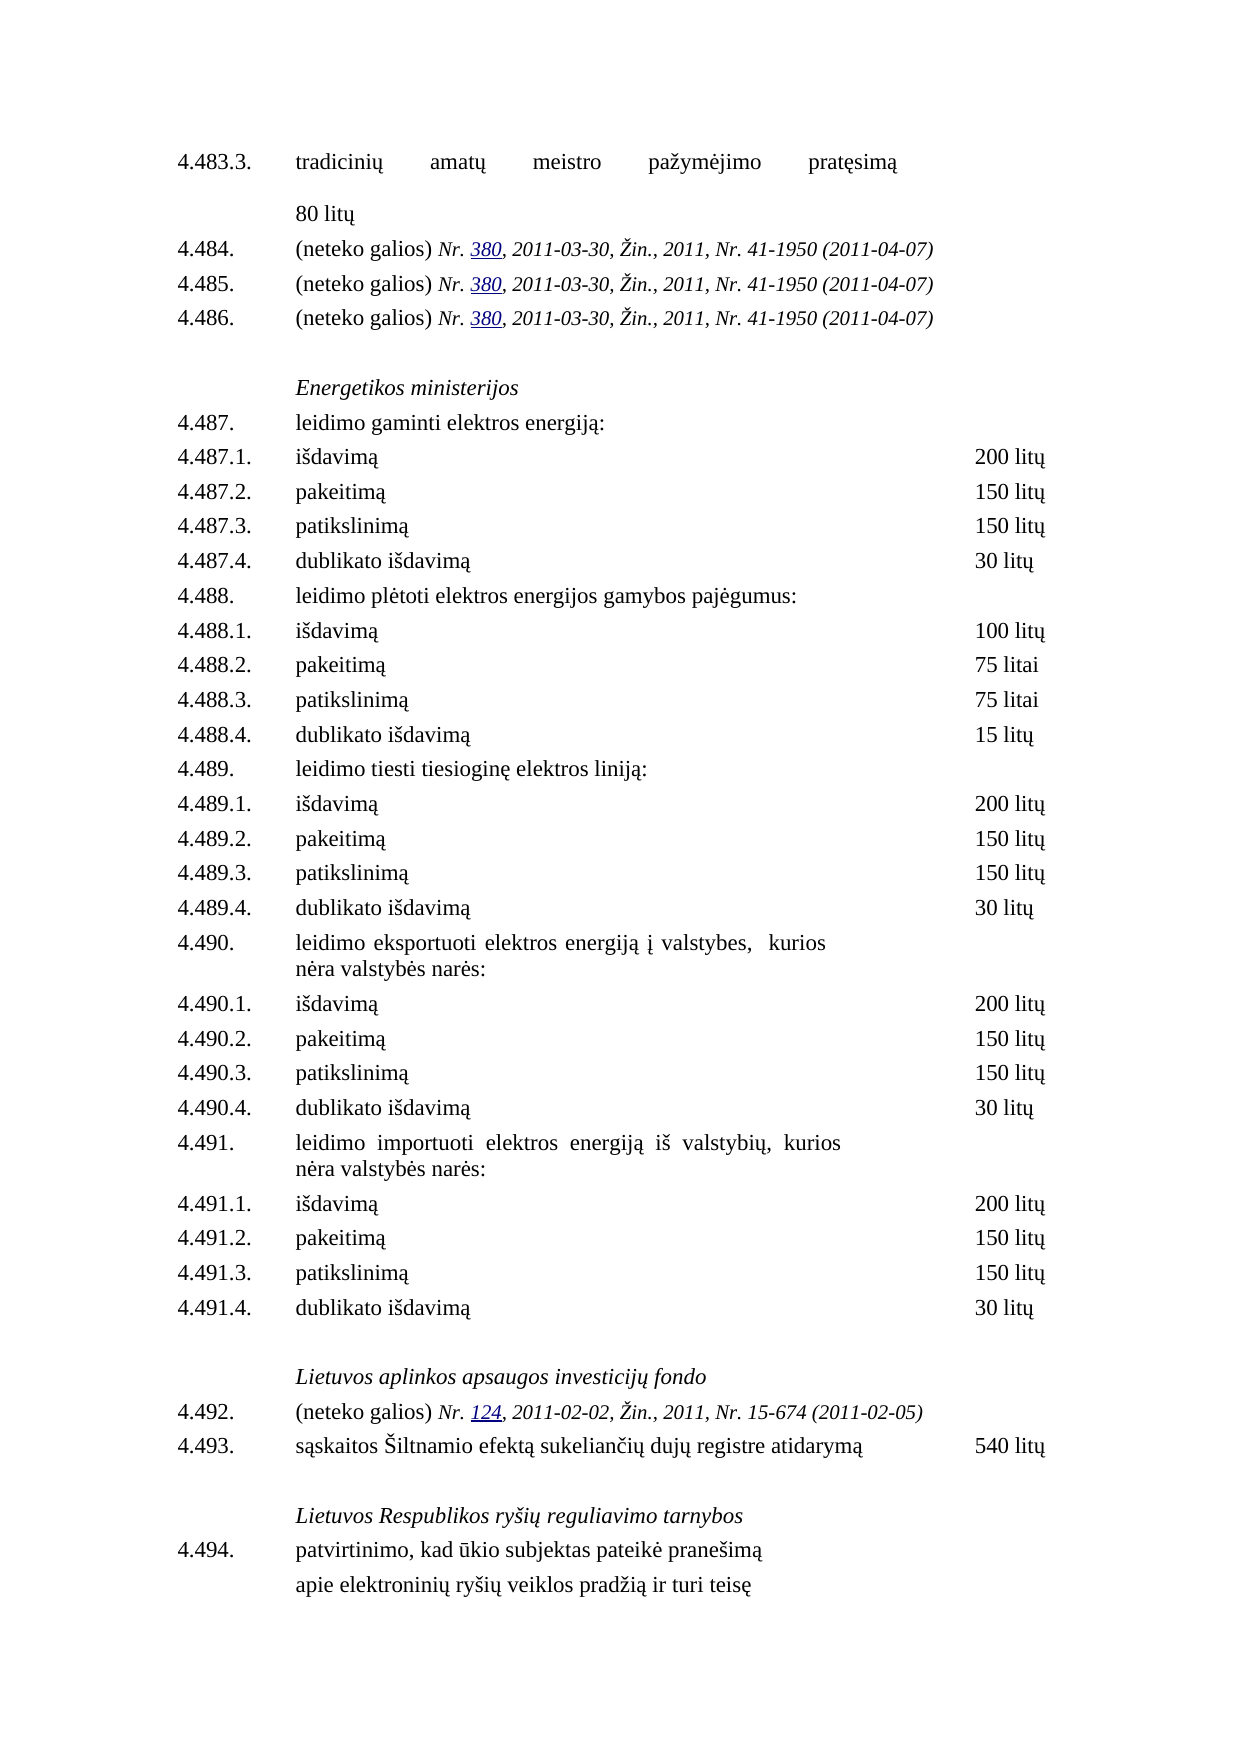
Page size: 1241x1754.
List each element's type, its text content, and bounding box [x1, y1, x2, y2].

text 4.487.2. pakeitimą 150 litų [177, 478, 1122, 504]
text 4.493. sąskaitos Šiltnamio efektą sukeliančių dujų registre atidarymą 540 litų [177, 1432, 1122, 1459]
text Lietuvos aplinkos apsaugos investicijų fondo [177, 1363, 1122, 1389]
text 4.487.4. dublikato išdavimą 30 litų [177, 547, 1122, 574]
text 4.489. leidimo tiesti tiesioginę elektros liniją: [177, 755, 1122, 782]
text 4.489.2. pakeitimą 150 litų [177, 825, 1122, 851]
text 4.488.4. dublikato išdavimą 15 litų [177, 721, 1122, 747]
text 4.491.4. dublikato išdavimą 30 litų [177, 1294, 1122, 1320]
text 4.489.1. išdavimą 200 litų [177, 790, 1122, 816]
text 4.487. leidimo gaminti elektros energiją: [177, 408, 1122, 435]
text 4.488. leidimo plėtoti elektros energijos gamybos pajėgumus: [177, 582, 1122, 608]
text 4.491.3. patikslinimą 150 litų [177, 1259, 1122, 1285]
text 4.485. (neteko galios) Nr. 380, 2011-03-30, Žin., 2011, Nr. 41-1950 (2011-04-07) [177, 270, 1122, 296]
text 4.489.3. patikslinimą 150 litų [177, 859, 1122, 886]
text 4.490.1. išdavimą 200 litų [177, 990, 1122, 1016]
text Energetikos ministerijos [177, 374, 1122, 400]
text 4.490.3. patikslinimą 150 litų [177, 1059, 1122, 1086]
text 4.487.3. patikslinimą 150 litų [177, 513, 1122, 539]
text 4.483.3. tradicinių amatų meistro pažymėjimo pratęsimą 80 litų [177, 148, 945, 227]
text 4.491. leidimo importuoti elektros energiją iš valstybių, kurios nėra valstybės narės: [177, 1129, 842, 1181]
text Lietuvos Respublikos ryšių reguliavimo tarnybos [177, 1502, 1122, 1528]
text apie elektroninių ryšių veiklos pradžią ir turi teisę [177, 1571, 1122, 1598]
text 4.489.4. dublikato išdavimą 30 litų [177, 894, 1122, 921]
text 4.490. leidimo eksportuoti elektros energiją į valstybes, kurios nėra valstybės narės: [177, 929, 827, 982]
text 4.486. (neteko galios) Nr. 380, 2011-03-30, Žin., 2011, Nr. 41-1950 (2011-04-07) [177, 304, 1122, 331]
text 4.487.1. išdavimą 200 litų [177, 443, 1122, 469]
text 4.490.2. pakeitimą 150 litų [177, 1024, 1122, 1051]
text 4.494. patvirtinimo, kad ūkio subjektas pateikė pranešimą [177, 1537, 1122, 1563]
text 4.492. (neteko galios) Nr. 124, 2011-02-02, Žin., 2011, Nr. 15-674 (2011-02-05) [177, 1398, 930, 1424]
text 4.491.1. išdavimą 200 litų [177, 1190, 1122, 1216]
text 4.491.2. pakeitimą 150 litų [177, 1224, 1122, 1251]
text 4.488.1. išdavimą 100 litų [177, 617, 1122, 643]
text 4.488.2. pakeitimą 75 litai [177, 651, 1122, 678]
text 4.488.3. patikslinimą 75 litai [177, 686, 1122, 712]
text 4.490.4. dublikato išdavimą 30 litų [177, 1094, 1122, 1120]
text 4.484. (neteko galios) Nr. 380, 2011-03-30, Žin., 2011, Nr. 41-1950 (2011-04-07) [177, 235, 1122, 261]
